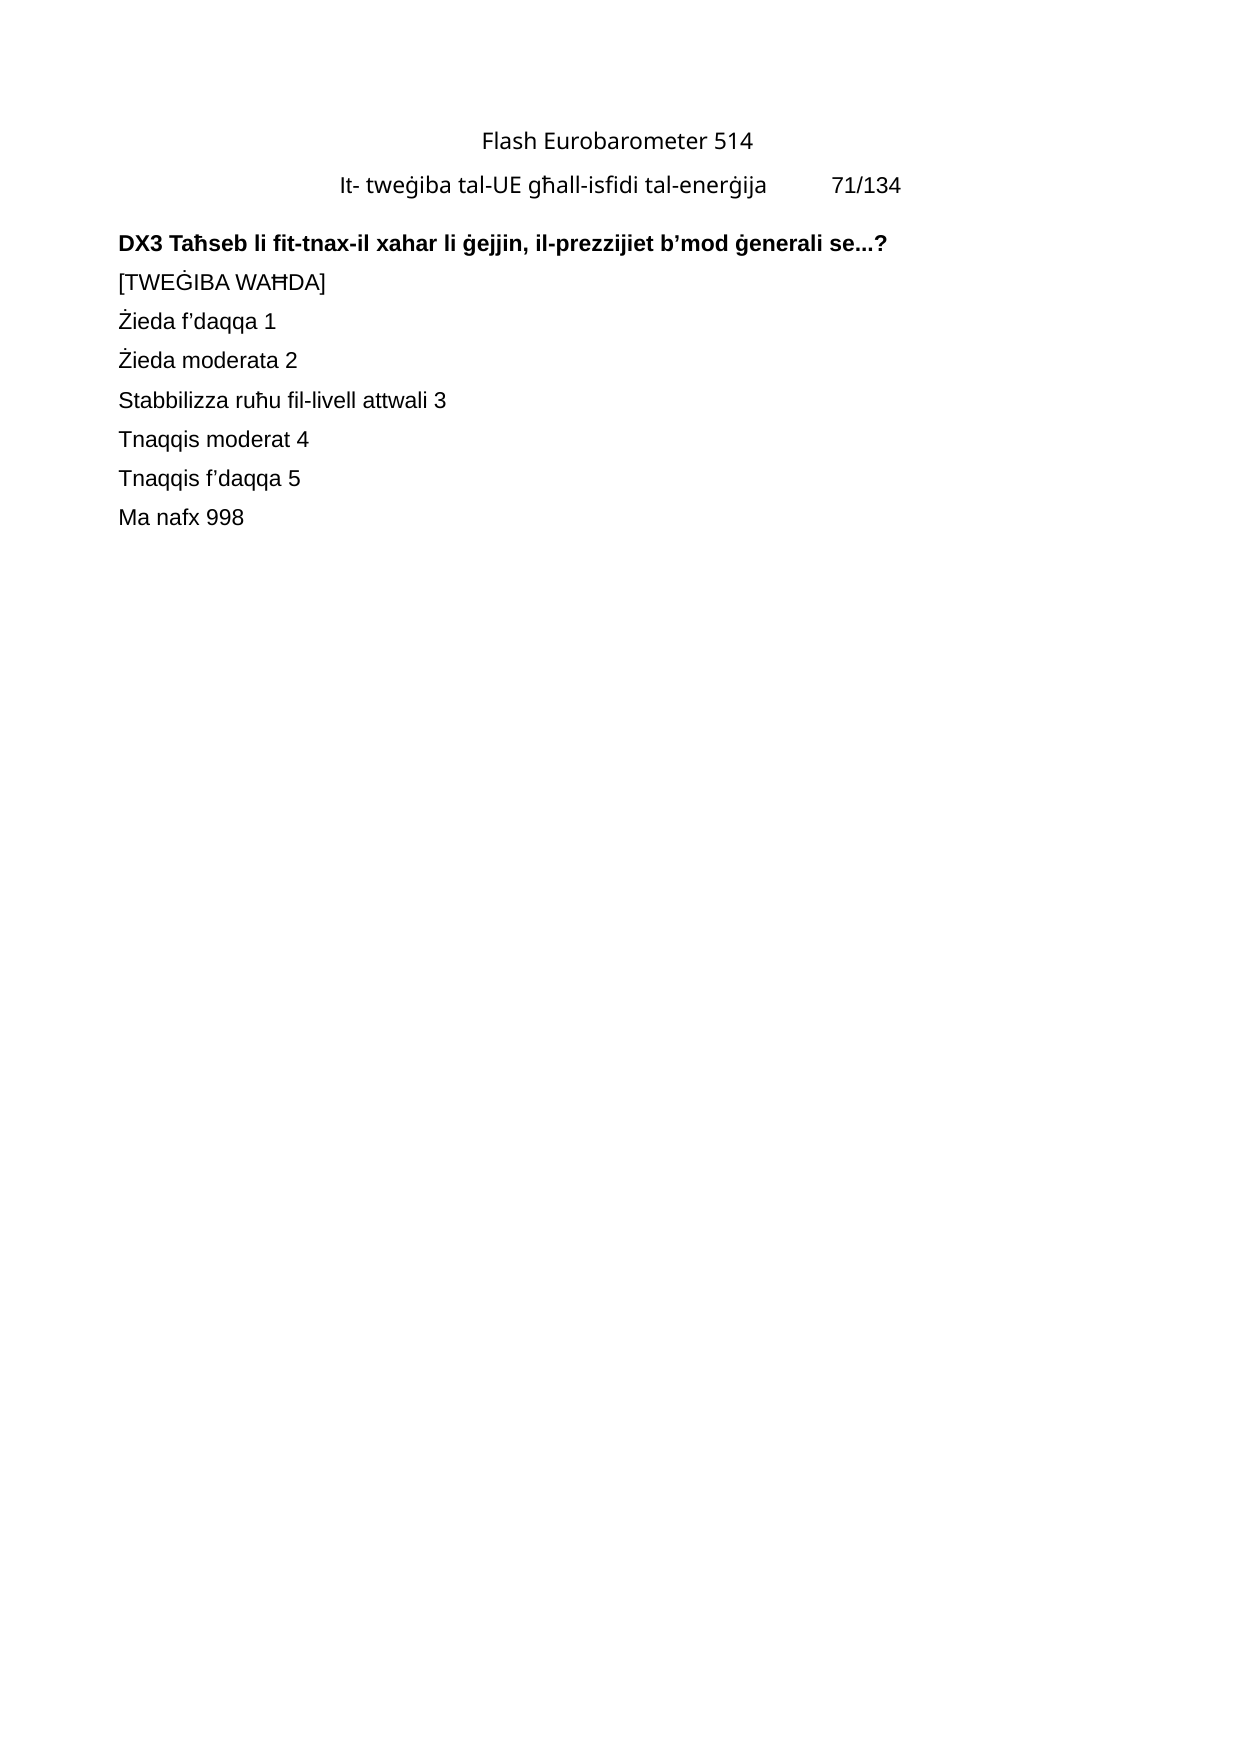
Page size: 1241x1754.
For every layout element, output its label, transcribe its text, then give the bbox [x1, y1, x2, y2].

text Tnaqqis moderat 4 [118, 426, 1122, 452]
text Tnaqqis f’daqqa 5 [118, 465, 1122, 491]
text Żieda moderata 2 [118, 347, 1122, 374]
text Żieda f’daqqa 1 [118, 308, 1122, 334]
text Ma nafx 998 [118, 504, 1122, 531]
text [TWEĠIBA WAĦDA] [118, 269, 1122, 295]
text DX3 Taħseb li fit-tnax-il xahar li ġejjin, il-prezzijiet b’mod ġenerali se...? [118, 229, 1122, 256]
text Stabbilizza ruħu fil-livell attwali 3 [118, 387, 1122, 413]
